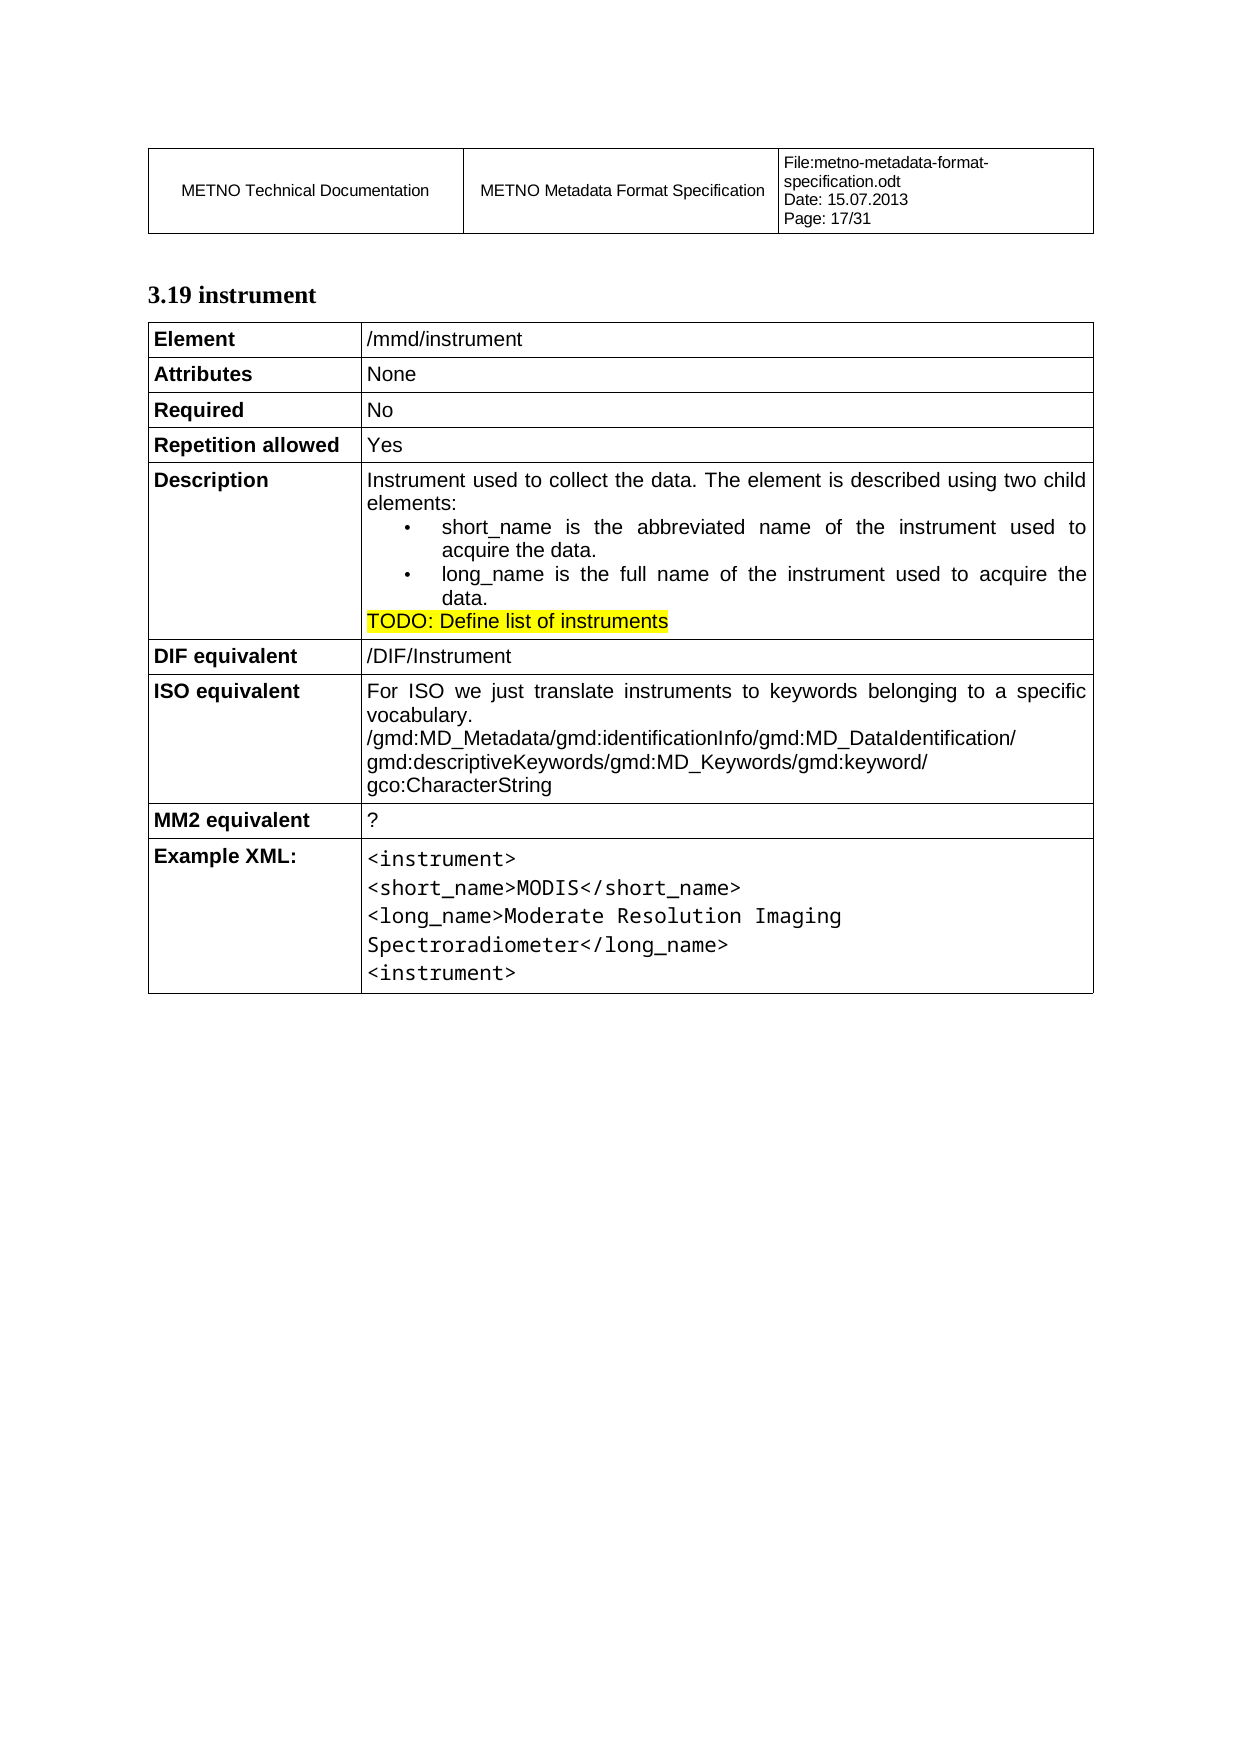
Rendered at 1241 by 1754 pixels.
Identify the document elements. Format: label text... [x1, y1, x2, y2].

table_cell For ISO we just translate instruments to keywords belonging to a specific vocabulary. /gmd:MD_Metadata/gmd:identificationInfo/gmd:MD_DataIdentification/gmd:descriptiveKeywords/gmd:MD_Keywords/gmd:keyword/gco:CharacterString [362, 675, 1093, 803]
table_header /mmd/instrument [362, 323, 1093, 357]
table_cell ? [362, 804, 1093, 838]
table_cell None [362, 358, 1093, 392]
table_cell Repetition allowed [149, 428, 361, 462]
table_cell <instrument> <short_name>MODIS</short_name> <long_name>Moderate Resolution Imaging Spectroradiometer</long_name> <instrument> [362, 839, 1093, 993]
table_cell Description [149, 463, 361, 639]
table_cell Example XML: [149, 839, 361, 993]
table_cell Required [149, 393, 361, 427]
table_cell Attributes [149, 358, 361, 392]
table_cell ISO equivalent [149, 675, 361, 803]
table_header Element [149, 323, 361, 357]
table_cell Yes [362, 428, 1093, 462]
subtitle instrument [148, 281, 1093, 309]
table_cell Instrument used to collect the data. The element is described using two child elements: short_name is the abbreviated name of the instrument used to acquire the data. long_name is the full name of the instrument used to acquire the data. TODO: Define list of instruments [362, 463, 1093, 639]
table_cell MM2 equivalent [149, 804, 361, 838]
table_cell DIF equivalent [149, 640, 361, 674]
table_cell No [362, 393, 1093, 427]
table_cell /DIF/Instrument [362, 640, 1093, 674]
